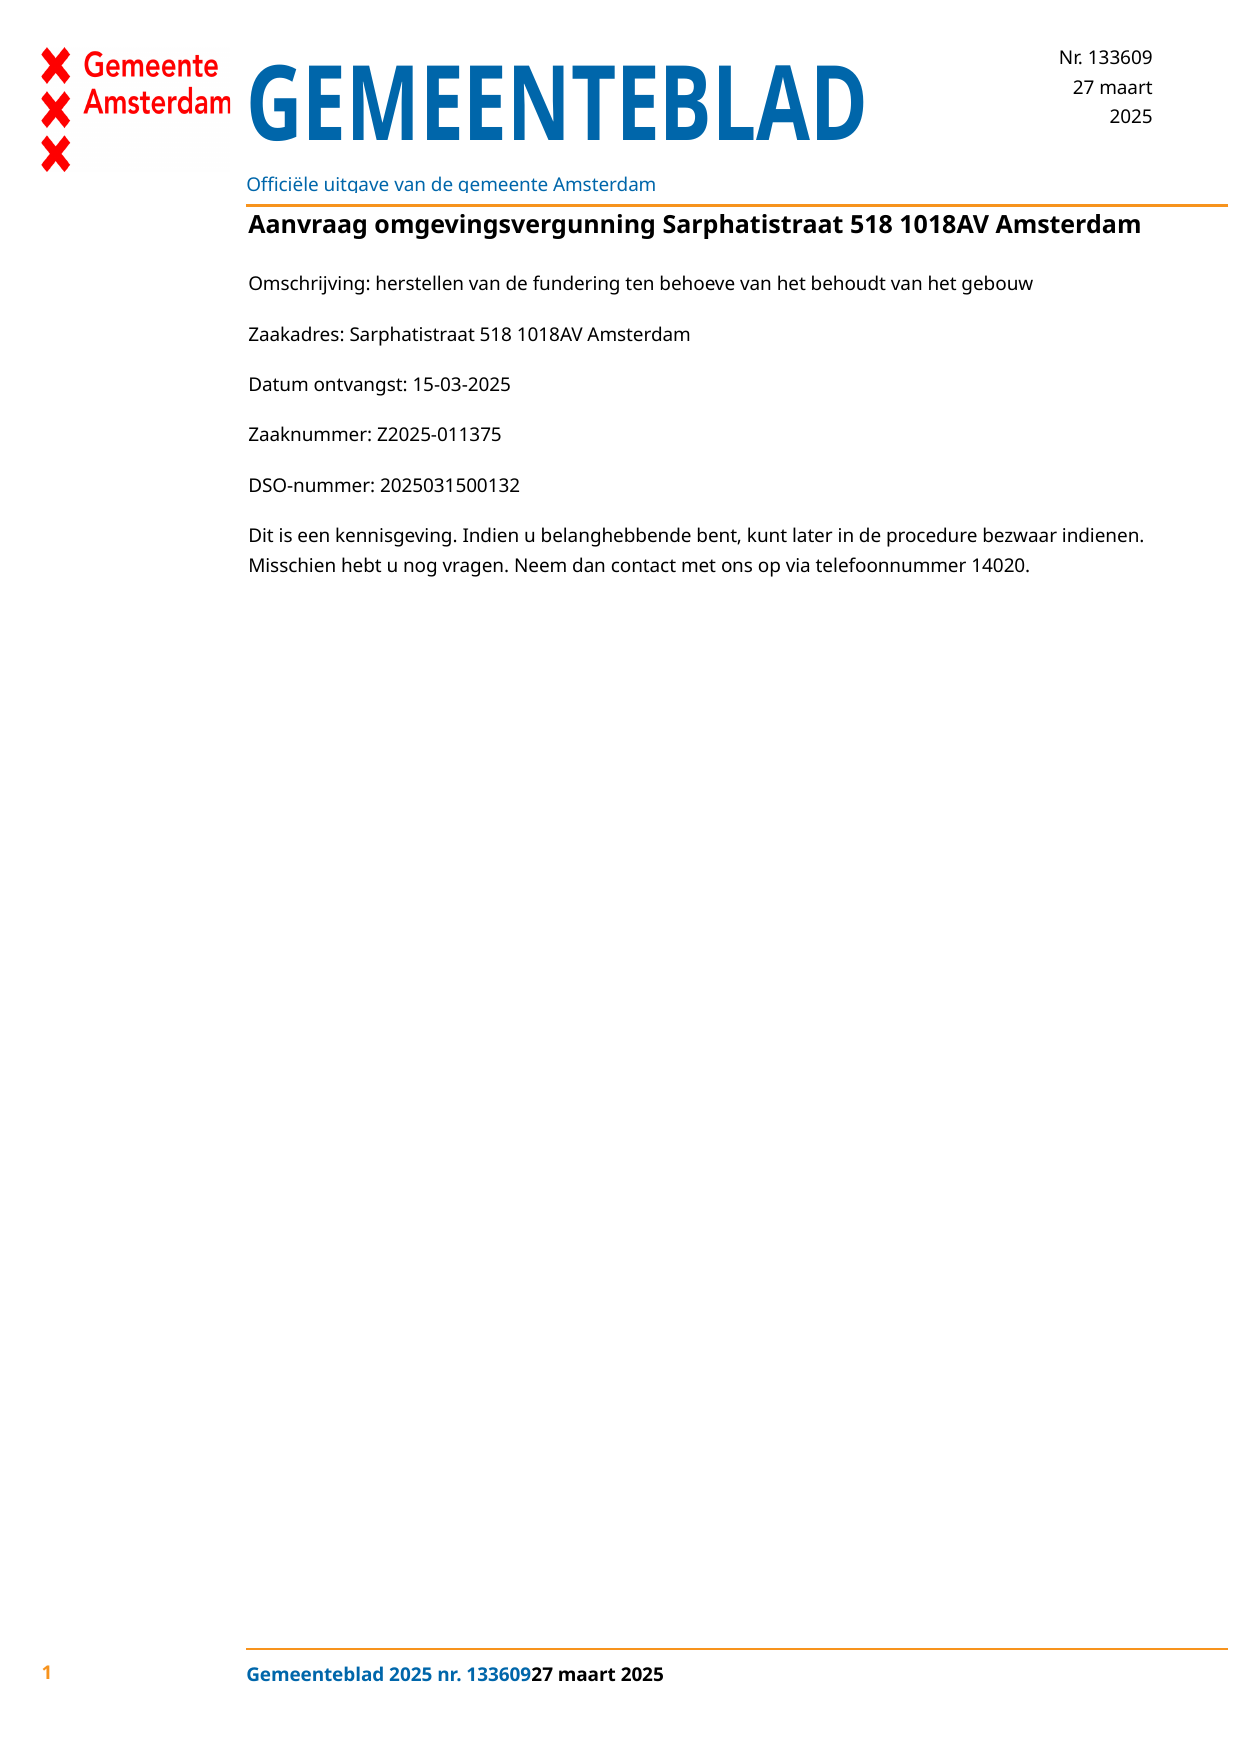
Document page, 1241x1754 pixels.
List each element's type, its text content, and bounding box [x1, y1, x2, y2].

picture [41, 47, 231, 172]
text Zaaknummer: Z2025-011375 [248, 422, 1152, 447]
text Aanvraag omgevingsvergunning Sarphatistraat 518 1018AV Amsterdam [248, 207, 1152, 241]
text Datum ontvangst: 15-03-2025 [248, 371, 1152, 397]
text Dit is een kennisgeving. Indien u belanghebbende bent, kunt later in de procedure bezwaar indienen. Misschien hebt u nog vragen. Neem dan contact met ons op via telefoonnummer 14020. [248, 522, 1152, 578]
text Zaakadres: Sarphatistraat 518 1018AV Amsterdam [248, 321, 1152, 346]
text DSO-nummer: 2025031500132 [248, 472, 1152, 498]
text Omschrijving: herstellen van de fundering ten behoeve van het behoudt van het gebouw [248, 270, 1152, 296]
